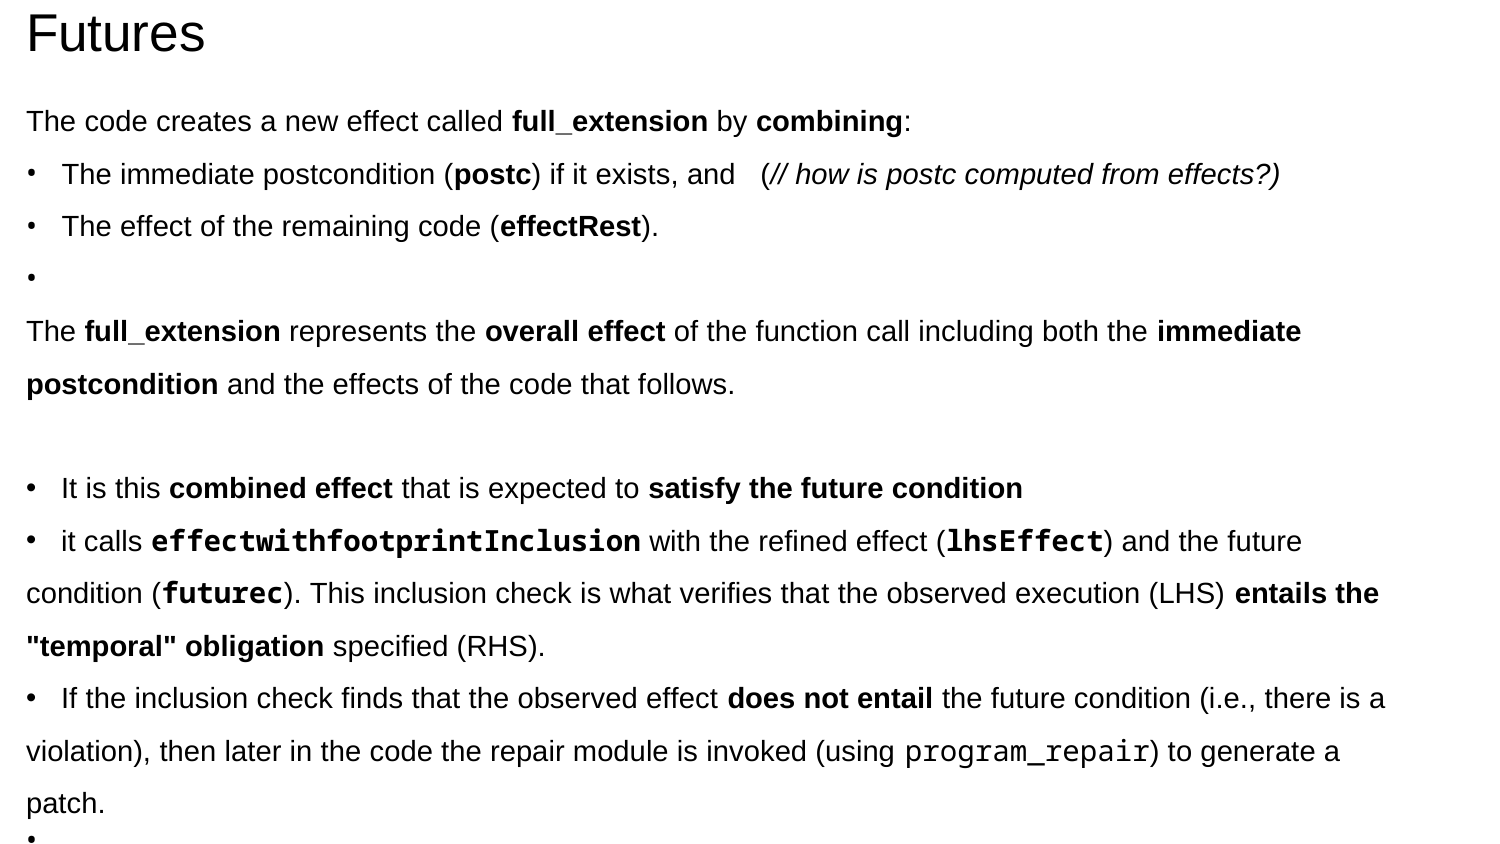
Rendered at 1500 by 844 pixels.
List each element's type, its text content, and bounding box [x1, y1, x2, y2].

title Futures [11, 0, 1409, 77]
text_box The code creates a new effect called full_extension by combining: The immediate postcondition (postc) if it exists, and (// how is postc computed from effects?) The effect of the remaining code (effectRest). The full_extension represents the overall effect of the function call including both the immediate postcondition and the effects of the code that follows. It is this combined effect that is expected to satisfy the future condition it calls effectwithfootprintInclusion with the refined effect (lhsEffect) and the future condition (futurec). This inclusion check is what verifies that the observed execution (LHS) entails the "temporal" obligation specified (RHS). If the inclusion check finds that the observed effect does not entail the future condition (i.e., there is a violation), then later in the code the repair module is invoked (using program_repair) to generate a patch. [11, 77, 1430, 844]
